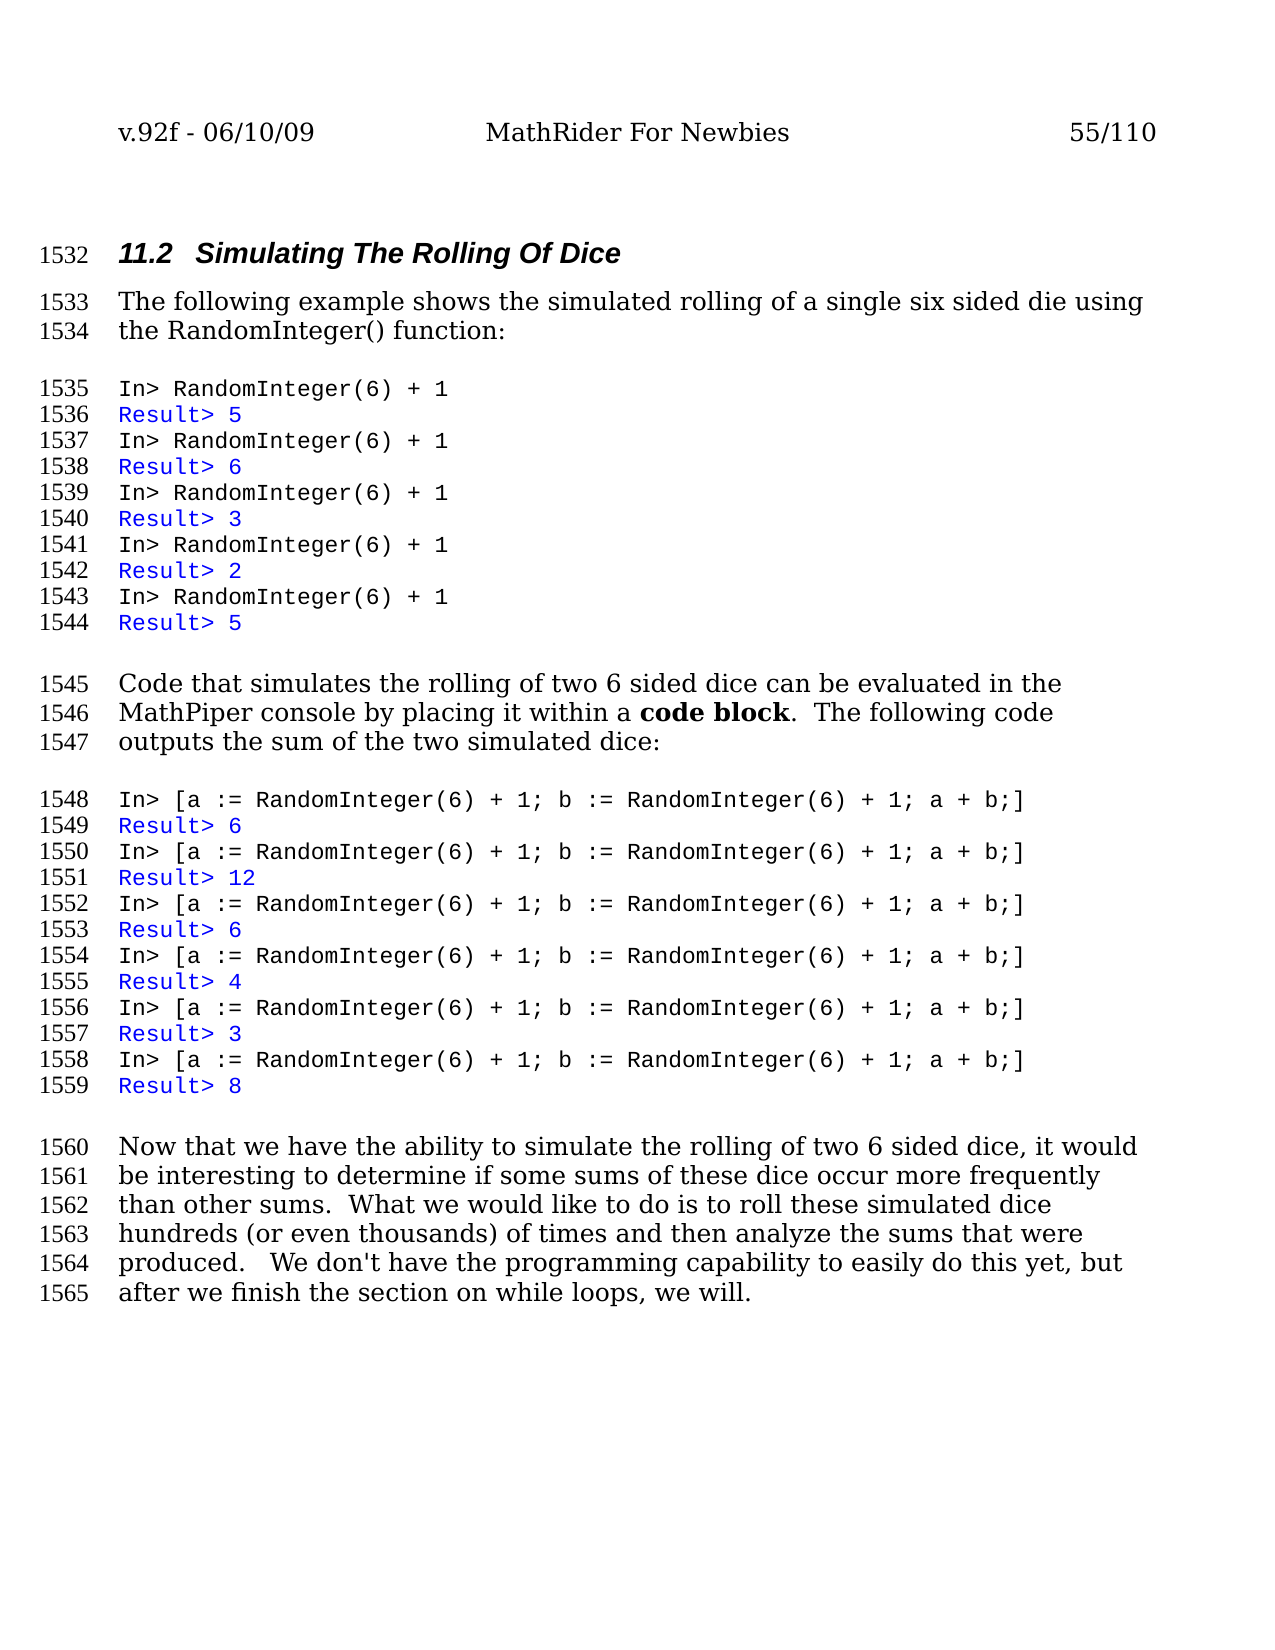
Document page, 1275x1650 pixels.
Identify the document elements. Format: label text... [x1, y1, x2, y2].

text Code that simulates the rolling of two 6 sided dice can be evaluated in the MathPiper console by placing it within a code block. The following code outputs the sum of the two simulated dice: [118, 669, 1157, 757]
text Result> 5 [118, 403, 1157, 429]
text In> [a := RandomInteger(6) + 1; b := RandomInteger(6) + 1; a + b;] [118, 944, 1157, 970]
text Result> 8 [118, 1074, 1157, 1100]
text In> RandomInteger(6) + 1 [118, 533, 1157, 559]
text Result> 6 [118, 814, 1157, 841]
text In> RandomInteger(6) + 1 [118, 585, 1157, 611]
text Result> 3 [118, 507, 1157, 533]
text In> [a := RandomInteger(6) + 1; b := RandomInteger(6) + 1; a + b;] [118, 841, 1157, 866]
text Result> 6 [118, 918, 1157, 944]
text In> [a := RandomInteger(6) + 1; b := RandomInteger(6) + 1; a + b;] [118, 789, 1157, 814]
text In> RandomInteger(6) + 1 [118, 481, 1157, 507]
text In> RandomInteger(6) + 1 [118, 378, 1157, 403]
text In> [a := RandomInteger(6) + 1; b := RandomInteger(6) + 1; a + b;] [118, 892, 1157, 918]
text Result> 3 [118, 1022, 1157, 1048]
text In> [a := RandomInteger(6) + 1; b := RandomInteger(6) + 1; a + b;] [118, 996, 1157, 1022]
subtitle Simulating The Rolling Of Dice [118, 236, 1157, 269]
text Result> 12 [118, 866, 1157, 892]
text In> RandomInteger(6) + 1 [118, 429, 1157, 455]
text The following example shows the simulated rolling of a single six sided die using the RandomInteger() function: [118, 287, 1157, 346]
text Now that we have the ability to simulate the rolling of two 6 sided dice, it would be interesting to determine if some sums of these dice occur more frequently than other sums. What we would like to do is to roll these simulated dice hundreds (or even thousands) of times and then analyze the sums that were produced. We don't have the programming capability to easily do this yet, but after we finish the section on while loops, we will. [118, 1132, 1157, 1307]
text Result> 6 [118, 455, 1157, 481]
text Result> 2 [118, 559, 1157, 585]
text In> [a := RandomInteger(6) + 1; b := RandomInteger(6) + 1; a + b;] [118, 1048, 1157, 1074]
text Result> 4 [118, 970, 1157, 996]
text Result> 5 [118, 611, 1157, 637]
